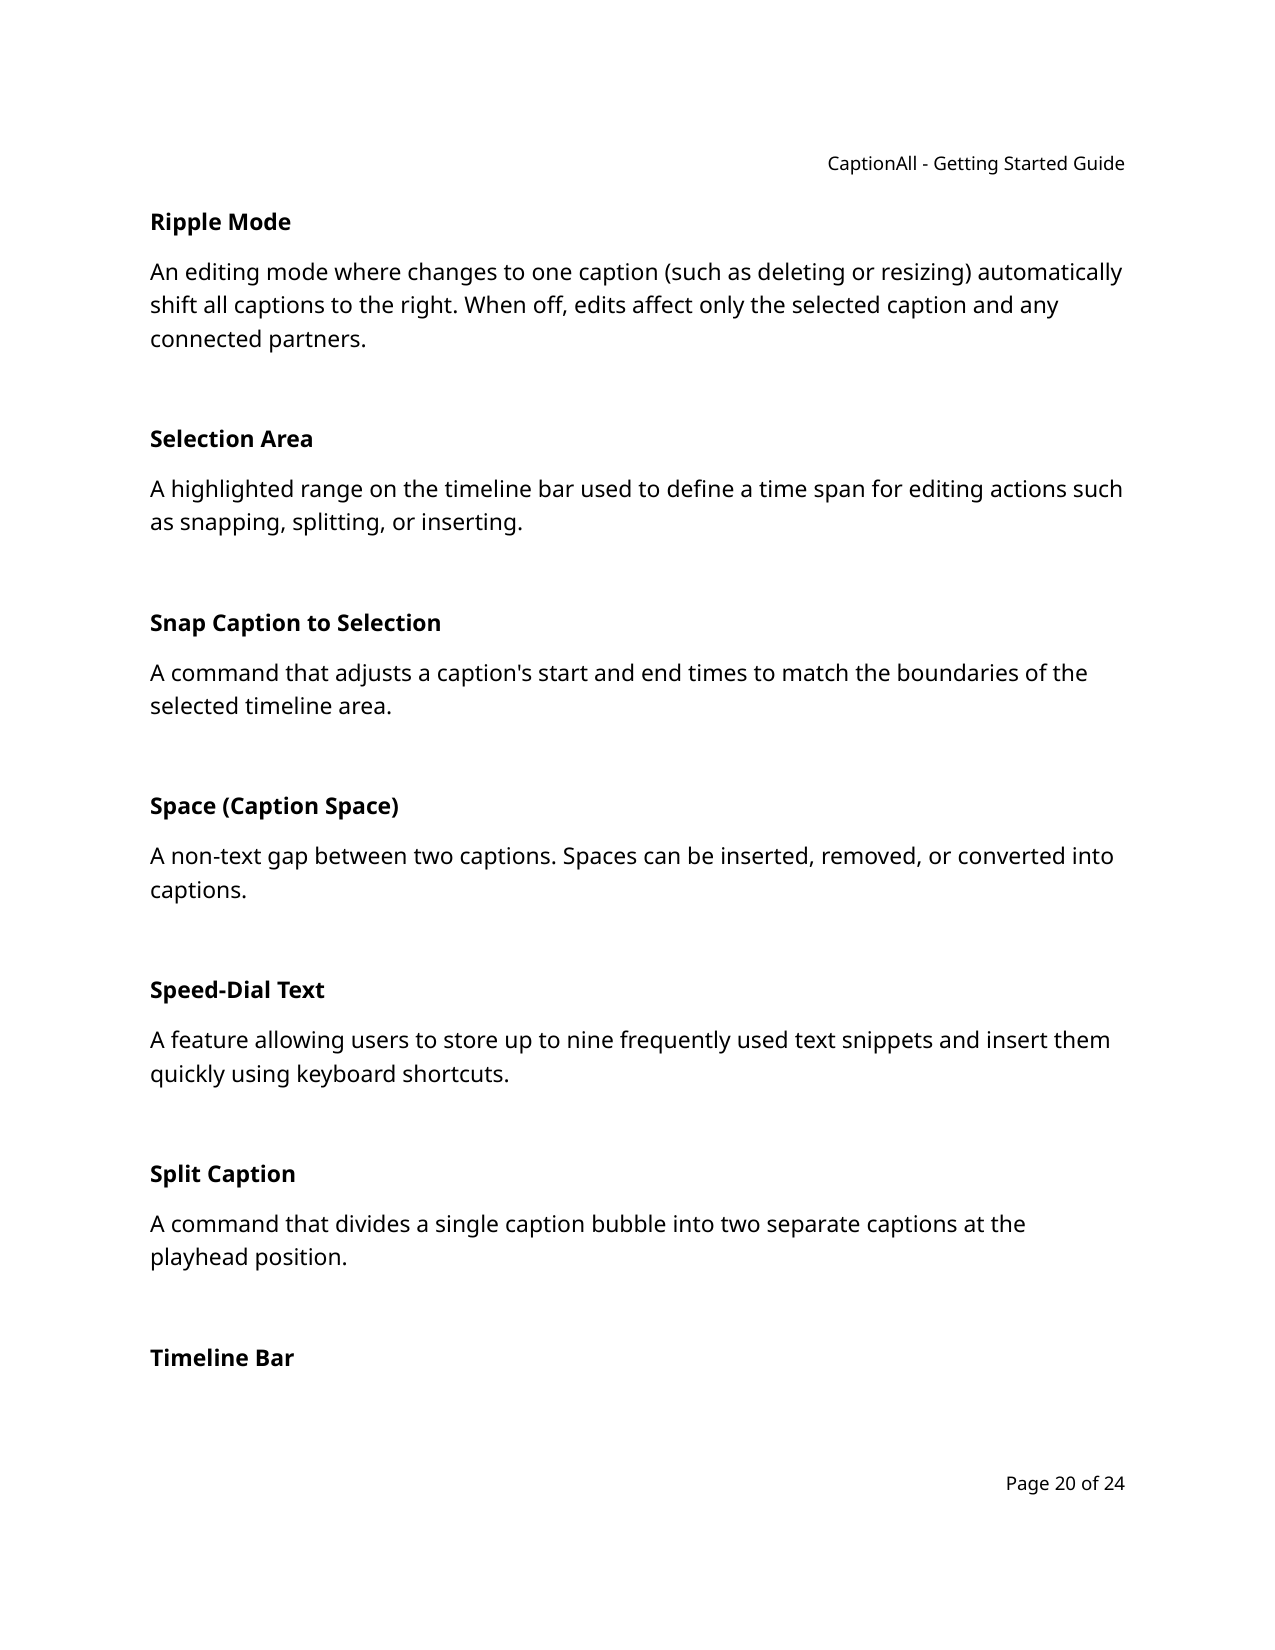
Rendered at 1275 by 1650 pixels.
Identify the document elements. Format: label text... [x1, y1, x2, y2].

text A feature allowing users to store up to nine frequently used text snippets and insert them quickly using keyboard shortcuts. [150, 1024, 1125, 1089]
text A non‑text gap between two captions. Spaces can be inserted, removed, or converted into captions. [150, 840, 1125, 905]
text Ripple Mode [150, 206, 1125, 237]
text A highlighted range on the timeline bar used to define a time span for editing actions such as snapping, splitting, or inserting. [150, 473, 1125, 537]
text Timeline Bar [150, 1341, 1125, 1373]
text A command that divides a single caption bubble into two separate captions at the playhead position. [150, 1208, 1125, 1272]
text A command that adjusts a caption's start and end times to match the boundaries of the selected timeline area. [150, 657, 1125, 721]
text Speed‑Dial Text [150, 974, 1125, 1005]
text An editing mode where changes to one caption (such as deleting or resizing) automatically shift all captions to the right. When off, edits affect only the selected caption and any connected partners. [150, 256, 1125, 354]
text Selection Area [150, 423, 1125, 454]
text Split Caption [150, 1158, 1125, 1189]
text Snap Caption to Selection [150, 606, 1125, 638]
text Space (Caption Space) [150, 790, 1125, 821]
